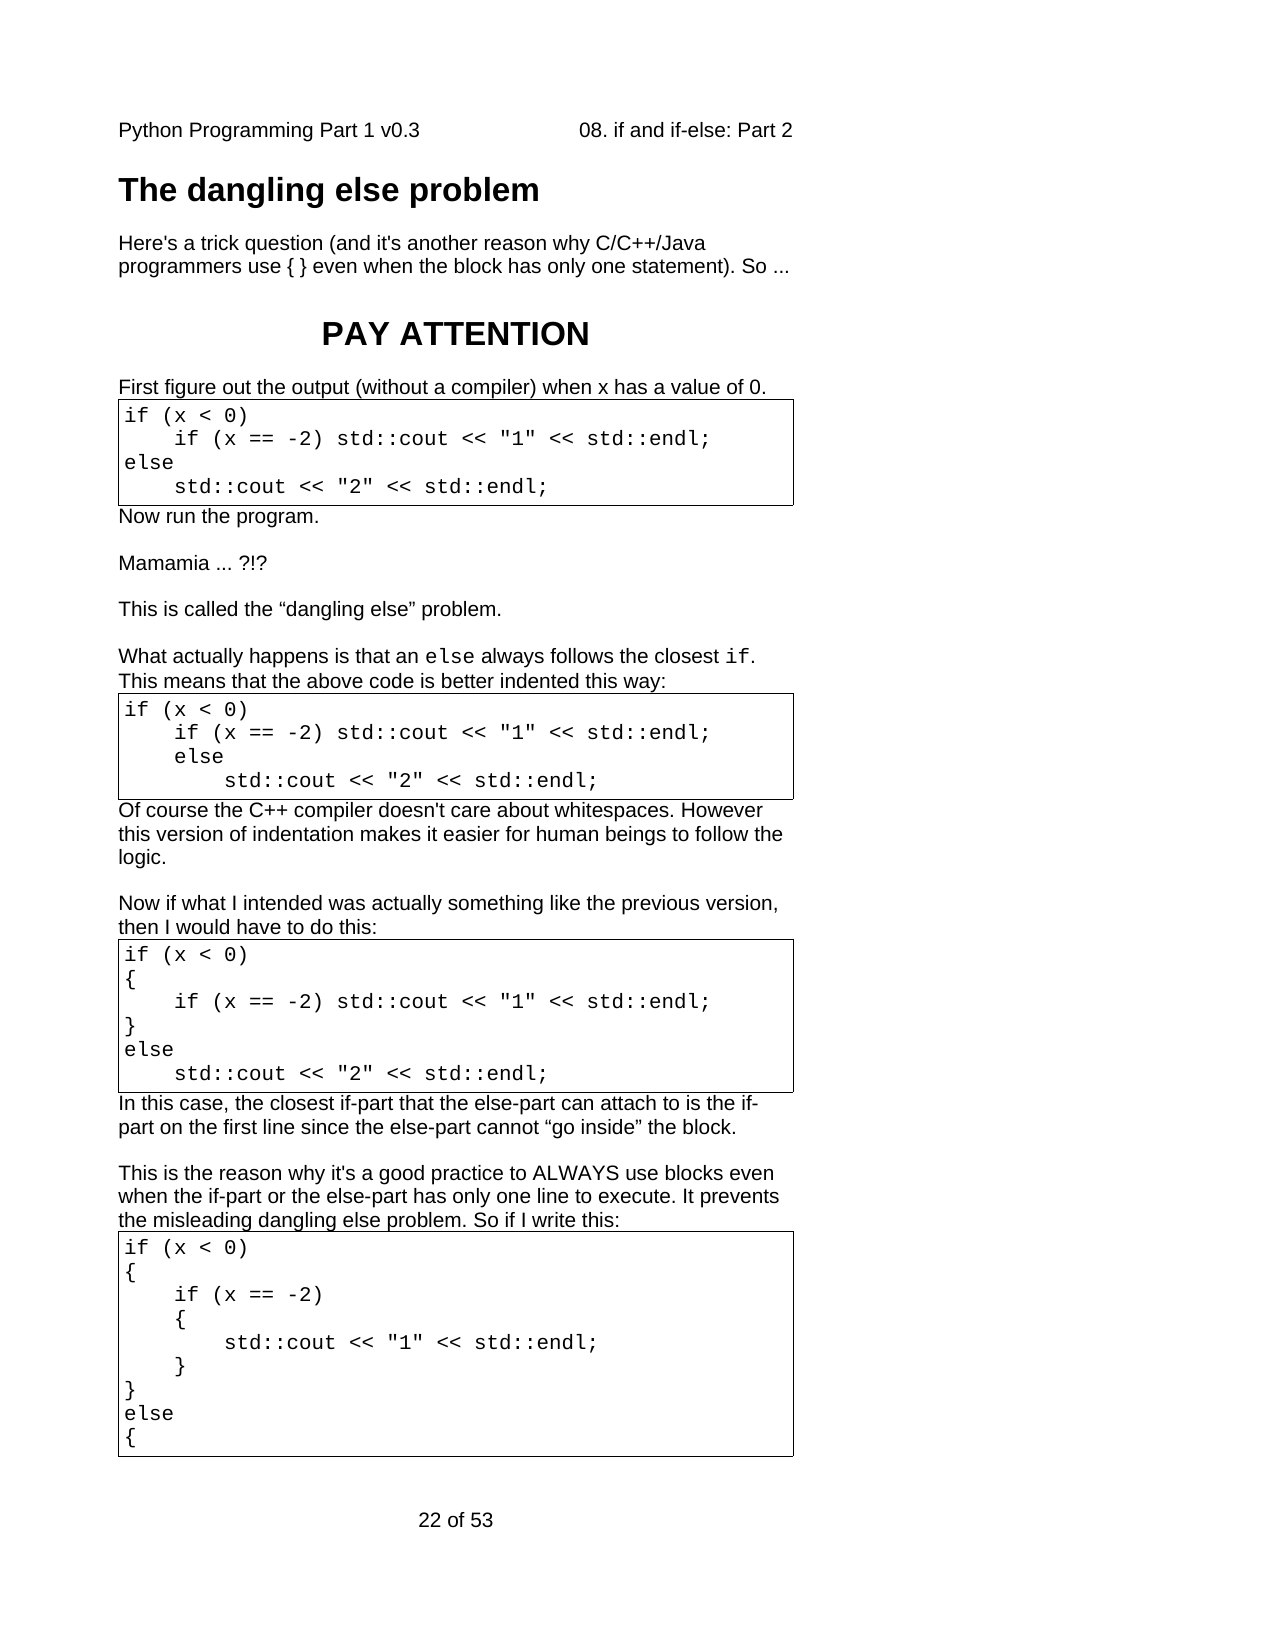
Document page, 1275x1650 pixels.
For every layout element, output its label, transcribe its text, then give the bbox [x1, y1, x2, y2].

text This is called the “dangling else” problem. [118, 598, 793, 621]
text Mamamia ... ?!? [118, 552, 793, 575]
text Now if what I intended was actually something like the previous version, then I would have to do this: [118, 892, 793, 938]
text PAY ATTENTION [118, 315, 793, 352]
text Of course the C++ compiler doesn't care about whitespaces. However this version of indentation makes it easier for human beings to follow the logic. [118, 800, 793, 869]
text What actually happens is that an else always follows the closest if. This means that the above code is better indented this way: [118, 644, 793, 693]
table_header if (x < 0) { if (x == -2) { std::cout << "1" << std::endl; } } else { [119, 1232, 793, 1456]
table_header if (x < 0) { if (x == -2) std::cout << "1" << std::endl; } else std::cout << "2" << std::endl; [119, 940, 793, 1092]
text Here's a trick question (and it's another reason why C/C++/Java programmers use { } even when the block has only one statement). So ... [118, 231, 793, 278]
table_header if (x < 0) if (x == -2) std::cout << "1" << std::endl; else std::cout << "2" << std::endl; [119, 694, 793, 799]
text First figure out the output (without a compiler) when x has a value of 0. [118, 376, 793, 399]
text In this case, the closest if-part that the else-part can attach to is the if-part on the first line since the else-part cannot “go inside” the block. [118, 1093, 793, 1138]
text This is the reason why it's a good practice to ALWAYS use blocks even when the if-part or the else-part has only one line to execute. It prevents the misleading dangling else problem. So if I write this: [118, 1162, 793, 1231]
text The dangling else problem [118, 171, 793, 208]
text Now run the program. [118, 506, 793, 528]
table_header if (x < 0) if (x == -2) std::cout << "1" << std::endl; else std::cout << "2" << std::endl; [119, 400, 793, 505]
